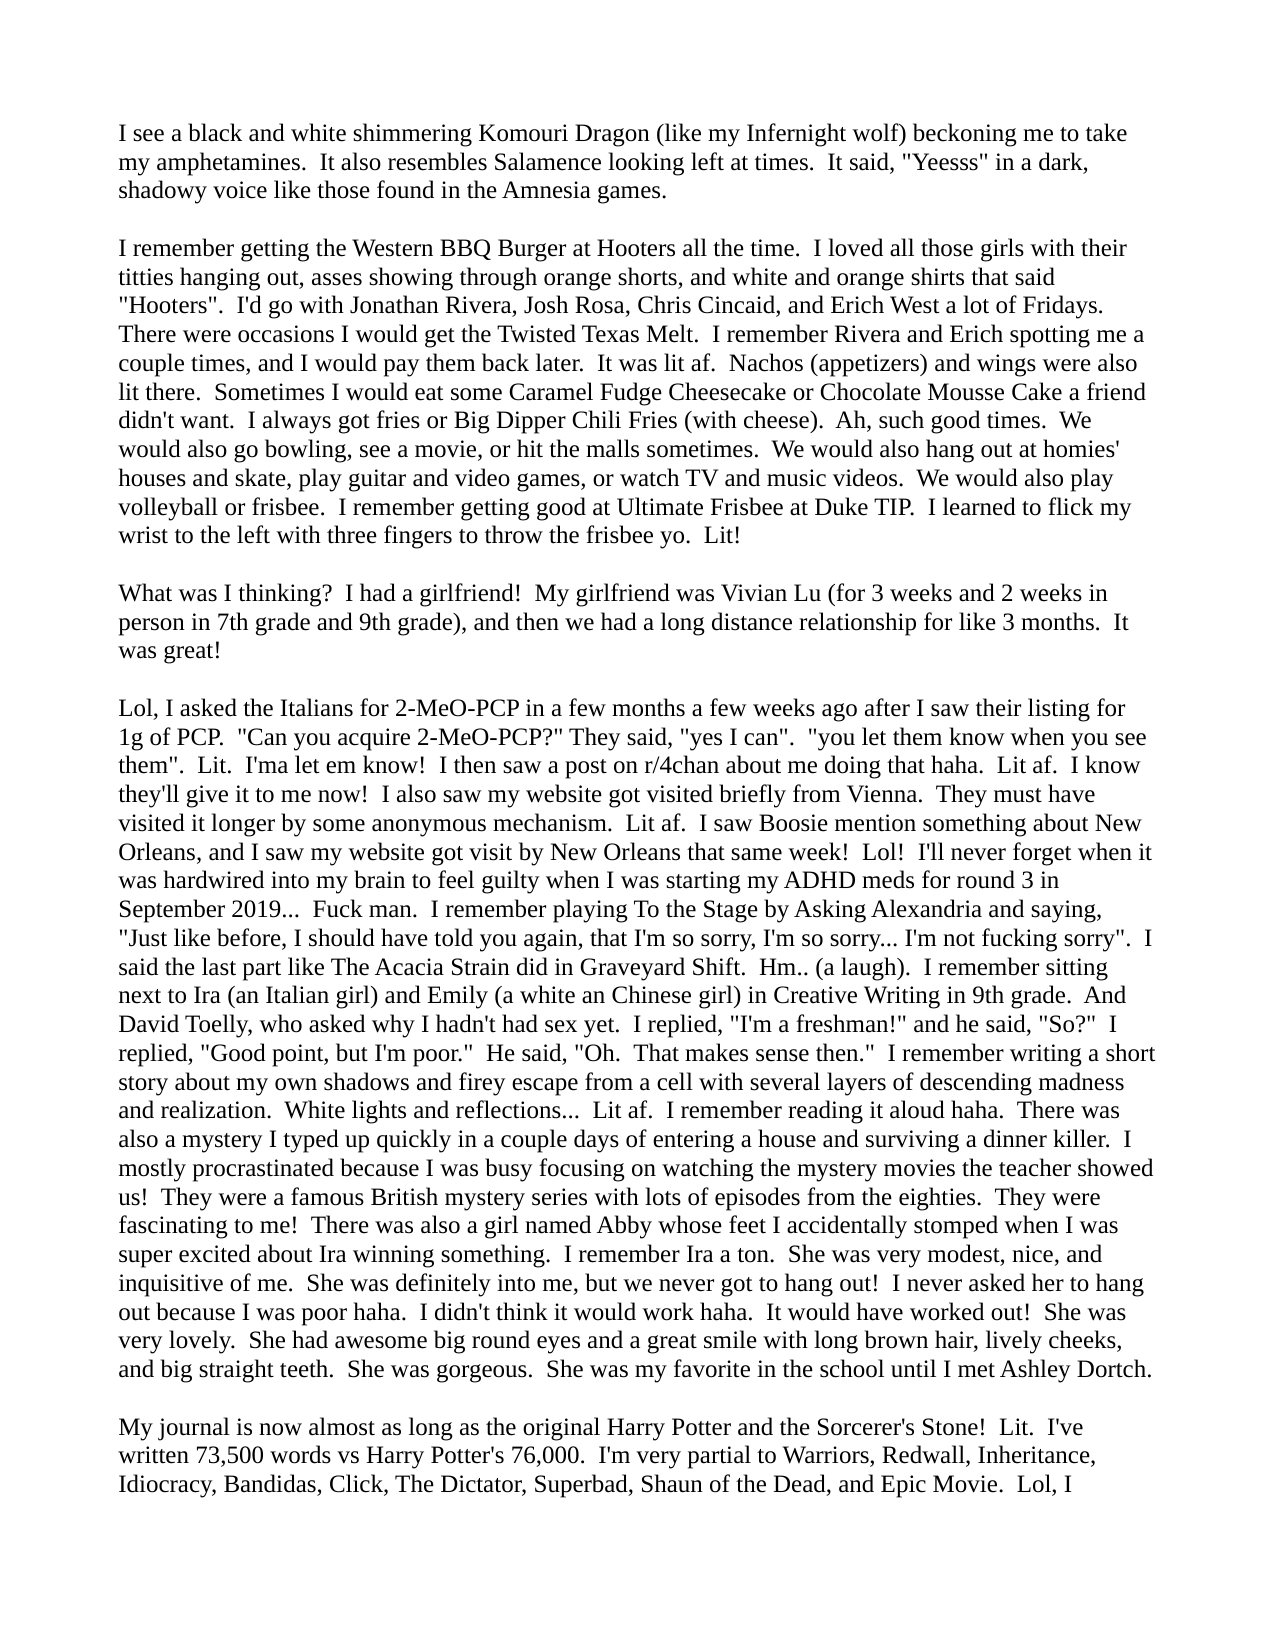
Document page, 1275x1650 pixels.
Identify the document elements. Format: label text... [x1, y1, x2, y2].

text I remember getting the Western BBQ Burger at Hooters all the time. I loved all those girls with their titties hanging out, asses showing through orange shorts, and white and orange shirts that said "Hooters". I'd go with Jonathan Rivera, Josh Rosa, Chris Cincaid, and Erich West a lot of Fridays. There were occasions I would get the Twisted Texas Melt. I remember Rivera and Erich spotting me a couple times, and I would pay them back later. It was lit af. Nachos (appetizers) and wings were also lit there. Sometimes I would eat some Caramel Fudge Cheesecake or Chocolate Mousse Cake a friend didn't want. I always got fries or Big Dipper Chili Fries (with cheese). Ah, such good times. We would also go bowling, see a movie, or hit the malls sometimes. We would also hang out at homies' houses and skate, play guitar and video games, or watch TV and music videos. We would also play volleyball or frisbee. I remember getting good at Ultimate Frisbee at Duke TIP. I learned to flick my wrist to the left with three fingers to throw the frisbee yo. Lit! [118, 233, 1157, 549]
text I see a black and white shimmering Komouri Dragon (like my Infernight wolf) beckoning me to take my amphetamines. It also resembles Salamence looking left at times. It said, "Yeesss" in a dark, shadowy voice like those found in the Amnesia games. [118, 118, 1157, 204]
text My journal is now almost as long as the original Harry Potter and the Sorcerer's Stone! Lit. I've written 73,500 words vs Harry Potter's 76,000. I'm very partial to Warriors, Redwall, Inheritance, Idiocracy, Bandidas, Click, The Dictator, Superbad, Shaun of the Dead, and Epic Movie. Lol, I [118, 1412, 1157, 1498]
text Lol, I asked the Italians for 2-MeO-PCP in a few months a few weeks ago after I saw their listing for 1g of PCP. "Can you acquire 2-MeO-PCP?" They said, "yes I can". "you let them know when you see them". Lit. I'ma let em know! I then saw a post on r/4chan about me doing that haha. Lit af. I know they'll give it to me now! I also saw my website got visited briefly from Vienna. They must have visited it longer by some anonymous mechanism. Lit af. I saw Boosie mention something about New Orleans, and I saw my website got visit by New Orleans that same week! Lol! I'll never forget when it was hardwired into my brain to feel guilty when I was starting my ADHD meds for round 3 in September 2019... Fuck man. I remember playing To the Stage by Asking Alexandria and saying, "Just like before, I should have told you again, that I'm so sorry, I'm so sorry... I'm not fucking sorry". I said the last part like The Acacia Strain did in Graveyard Shift. Hm.. (a laugh). I remember sitting next to Ira (an Italian girl) and Emily (a white an Chinese girl) in Creative Writing in 9th grade. And David Toelly, who asked why I hadn't had sex yet. I replied, "I'm a freshman!" and he said, "So?" I replied, "Good point, but I'm poor." He said, "Oh. That makes sense then." I remember writing a short story about my own shadows and firey escape from a cell with several layers of descending madness and realization. White lights and reflections... Lit af. I remember reading it aloud haha. There was also a mystery I typed up quickly in a couple days of entering a house and surviving a dinner killer. I mostly procrastinated because I was busy focusing on watching the mystery movies the teacher showed us! They were a famous British mystery series with lots of episodes from the eighties. They were fascinating to me! There was also a girl named Abby whose feet I accidentally stomped when I was super excited about Ira winning something. I remember Ira a ton. She was very modest, nice, and inquisitive of me. She was definitely into me, but we never got to hang out! I never asked her to hang out because I was poor haha. I didn't think it would work haha. It would have worked out! She was very lovely. She had awesome big round eyes and a great smile with long brown hair, lively cheeks, and big straight teeth. She was gorgeous. She was my favorite in the school until I met Ashley Dortch. [118, 693, 1157, 1383]
text What was I thinking? I had a girlfriend! My girlfriend was Vivian Lu (for 3 weeks and 2 weeks in person in 7th grade and 9th grade), and then we had a long distance relationship for like 3 months. It was great! [118, 578, 1157, 664]
